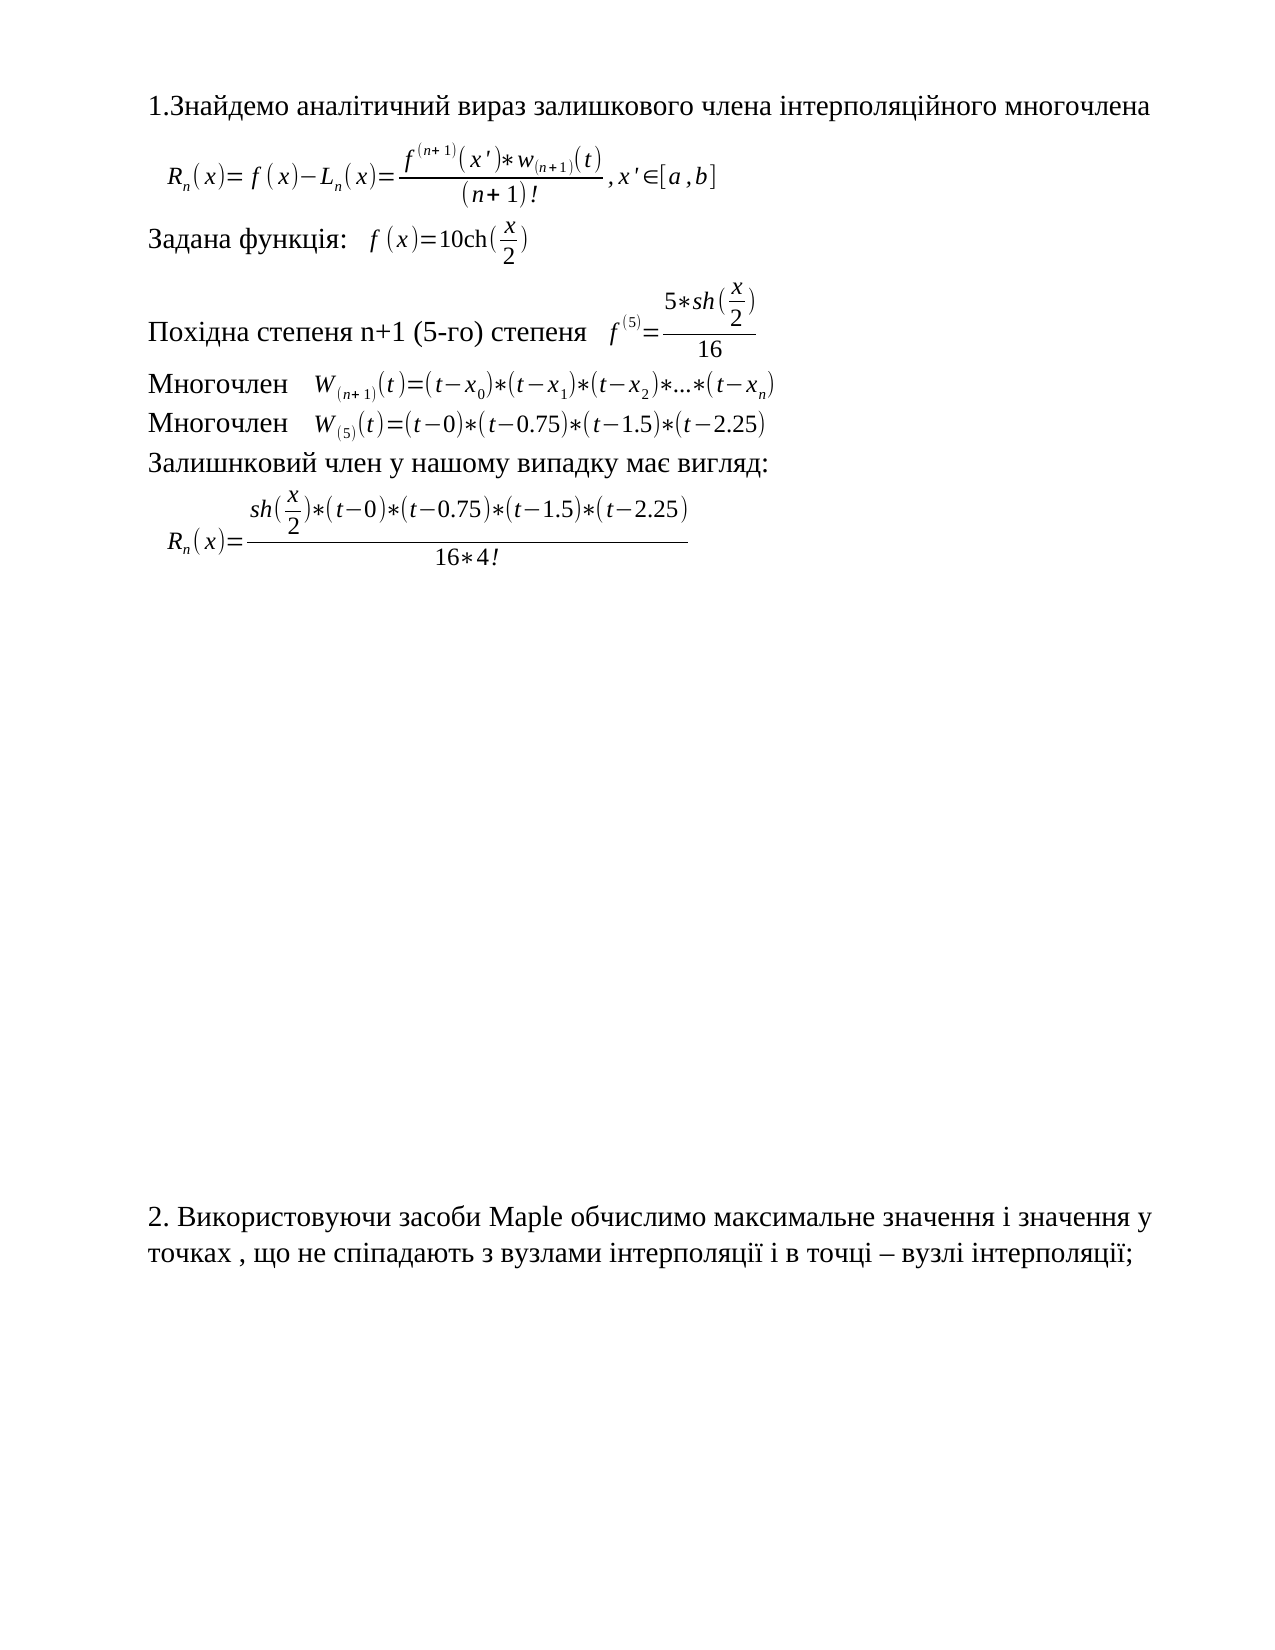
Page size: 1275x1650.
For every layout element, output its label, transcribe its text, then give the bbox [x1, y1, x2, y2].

text Залишнковий член у нашому випадку має вигляд: [148, 445, 1186, 571]
text 2. Використовуючи засоби Maple обчислимо максимальне значення і значення у точках , що не спіпадають з вузлами інтерполяції і в точці – вузлі інтерполяції; [148, 1199, 1186, 1268]
text Многочлен [148, 366, 1186, 403]
text Многочлен [148, 405, 1186, 442]
text 1.Знайдемо аналітичний вираз залишкового члена інтерполяційного многочлена [148, 88, 1186, 122]
text Похідна степеня n+1 (5-го) степеня [148, 273, 1186, 363]
text Задана функція: [148, 212, 1186, 271]
